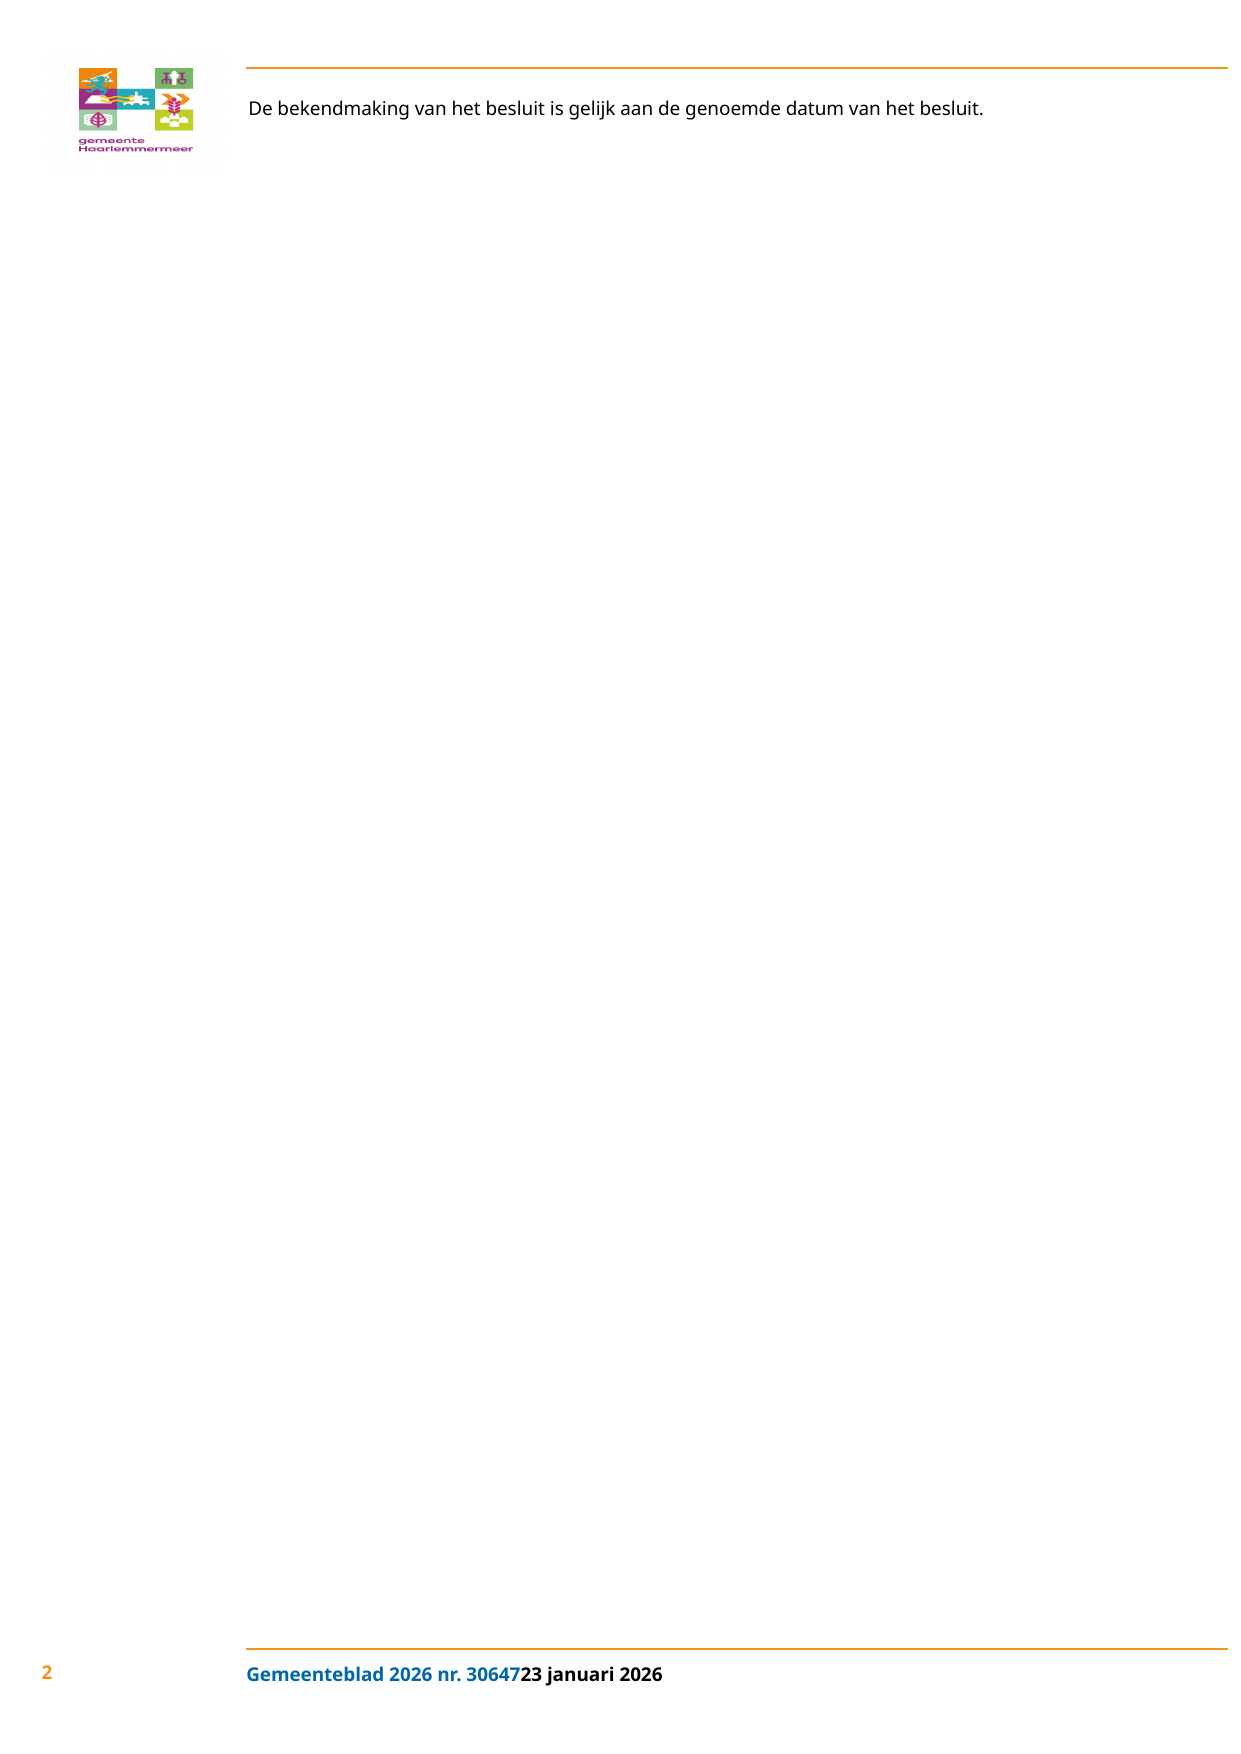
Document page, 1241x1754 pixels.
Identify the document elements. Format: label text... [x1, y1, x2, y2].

picture [41, 47, 231, 172]
text De bekendmaking van het besluit is gelijk aan de genoemde datum van het besluit. [248, 95, 1152, 121]
